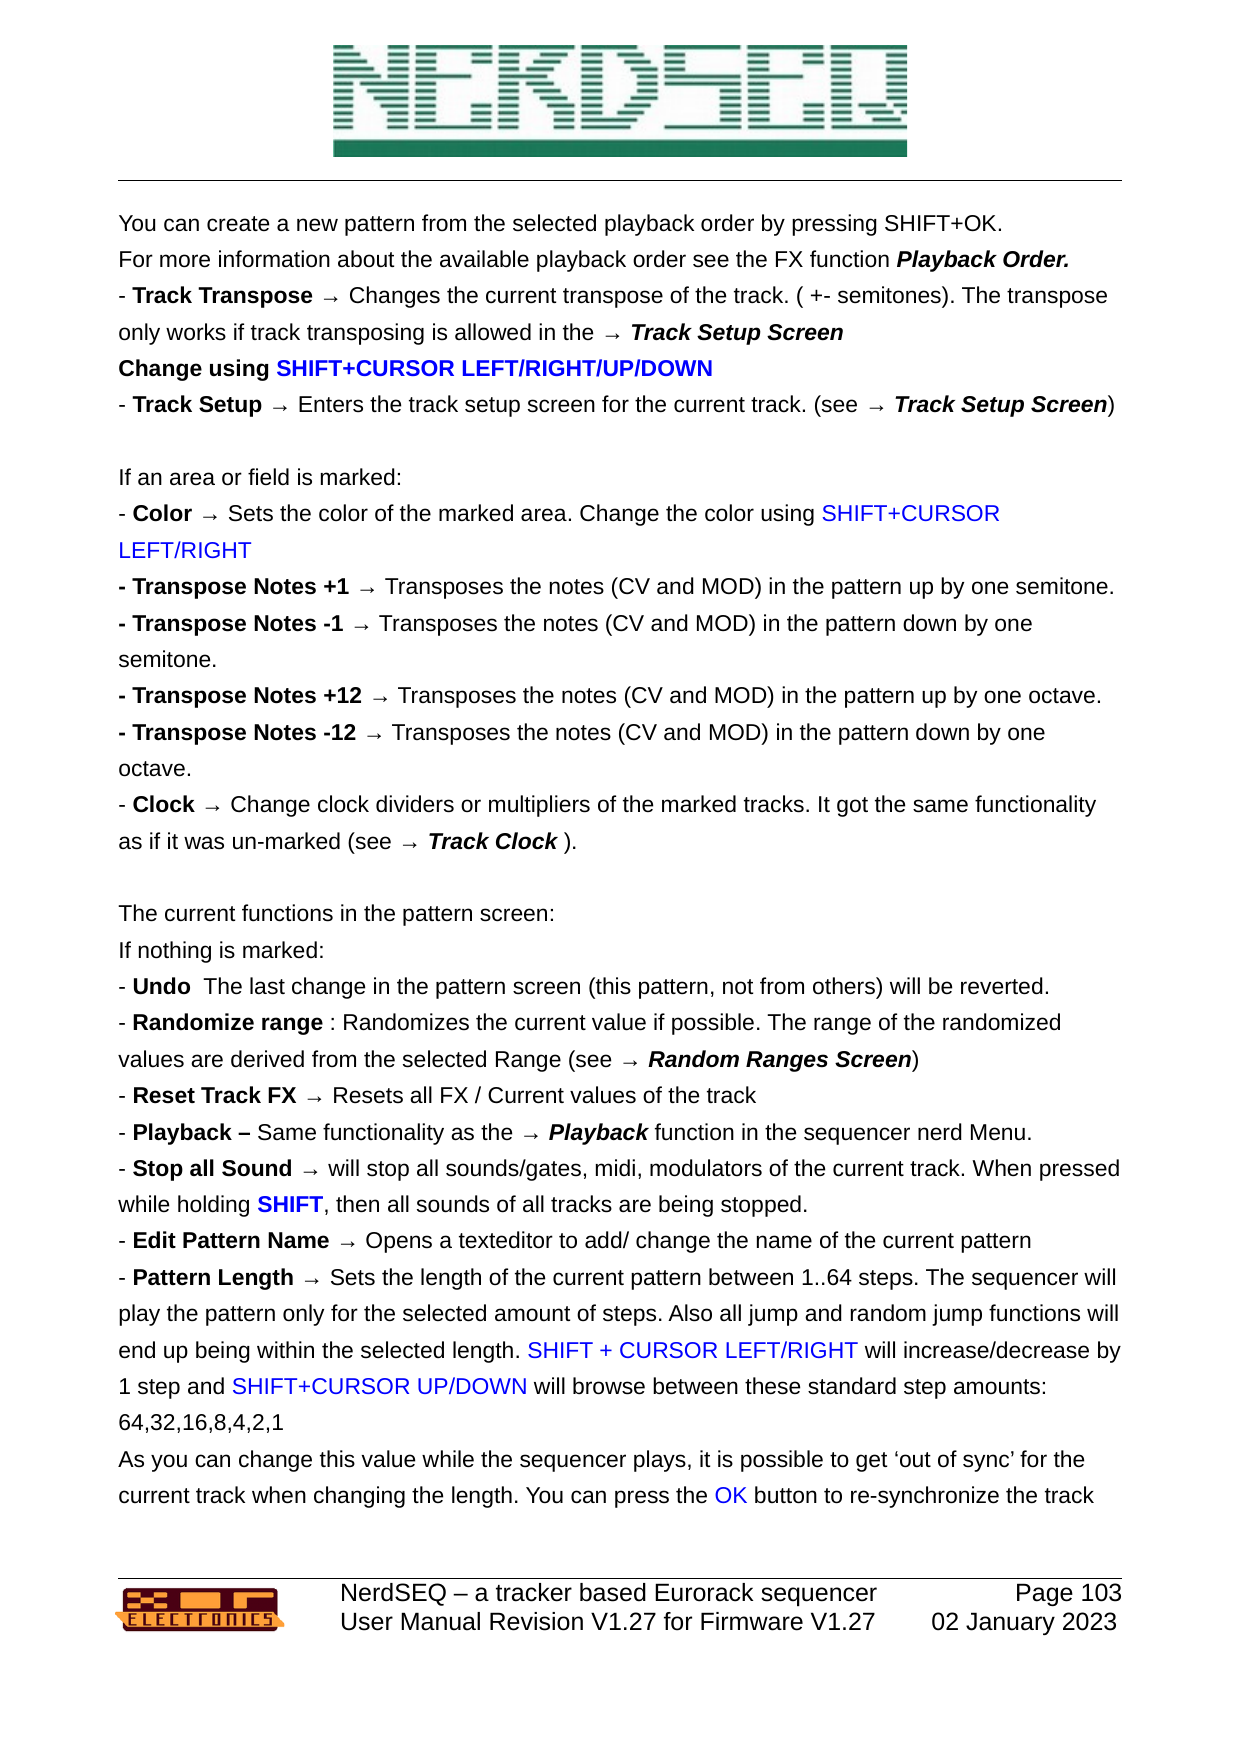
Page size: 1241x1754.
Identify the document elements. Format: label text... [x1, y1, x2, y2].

text - Undo The last change in the pattern screen (this pattern, not from others) will be reverted. [118, 973, 1122, 999]
text - Playback – Same functionality as the → Playback function in the sequencer nerd Menu. [118, 1118, 1122, 1145]
text - Randomize range : Randomizes the current value if possible. The range of the randomized values are derived from the selected Range (see → Random Ranges Screen) [118, 1009, 1122, 1072]
text - Transpose Notes -12 → Transposes the notes (CV and MOD) in the pattern down by one octave. [118, 718, 1122, 781]
text - Track Setup → Enters the track setup screen for the current track. (see → Track Setup Screen) [118, 391, 1122, 418]
text - Transpose Notes -1 → Transposes the notes (CV and MOD) in the pattern down by one semitone. [118, 609, 1122, 672]
text - Edit Pattern Name → Opens a texteditor to add/ change the name of the current pattern [118, 1227, 1122, 1254]
text - Track Transpose → Changes the current transpose of the track. ( +- semitones). The transpose only works if track transposing is allowed in the → Track Setup Screen [118, 282, 1122, 345]
text - Pattern Length → Sets the length of the current pattern between 1..64 steps. The sequencer will play the pattern only for the selected amount of steps. Also all jump and random jump functions will end up being within the selected length. SHIFT + CURSOR LEFT/RIGHT will increase/decrease by 1 step and SHIFT+CURSOR UP/DOWN will browse between these standard step amounts: 64,32,16,8,4,2,1 As you can change this value while the sequencer plays, it is possible to get ‘out of sync’ for the current track when changing the length. You can press the OK button to re-synchronize the track [118, 1264, 1122, 1508]
text If an area or field is marked: [118, 464, 1122, 490]
text Change using SHIFT+CURSOR LEFT/RIGHT/UP/DOWN [118, 355, 1122, 381]
text - Reset Track FX → Resets all FX / Current values of the track [118, 1082, 1122, 1108]
text - Clock → Change clock dividers or multipliers of the marked tracks. It got the same functionality as if it was un-marked (see → Track Clock ). [118, 791, 1122, 854]
text You can create a new pattern from the selected playback order by pressing SHIFT+OK. For more information about the available playback order see the FX function Playback Order. [118, 209, 1122, 272]
text The current functions in the pattern screen: [118, 900, 1122, 927]
text If nothing is marked: [118, 937, 1122, 963]
text - Transpose Notes +12 → Transposes the notes (CV and MOD) in the pattern up by one octave. [118, 682, 1122, 708]
text - Transpose Notes +1 → Transposes the notes (CV and MOD) in the pattern up by one semitone. [118, 573, 1122, 599]
text - Color → Sets the color of the marked area. Change the color using SHIFT+CURSOR LEFT/RIGHT [118, 500, 1122, 563]
picture [115, 1584, 285, 1634]
picture [333, 45, 908, 157]
text - Stop all Sound → will stop all sounds/gates, midi, modulators of the current track. When pressed while holding SHIFT, then all sounds of all tracks are being stopped. [118, 1155, 1122, 1217]
